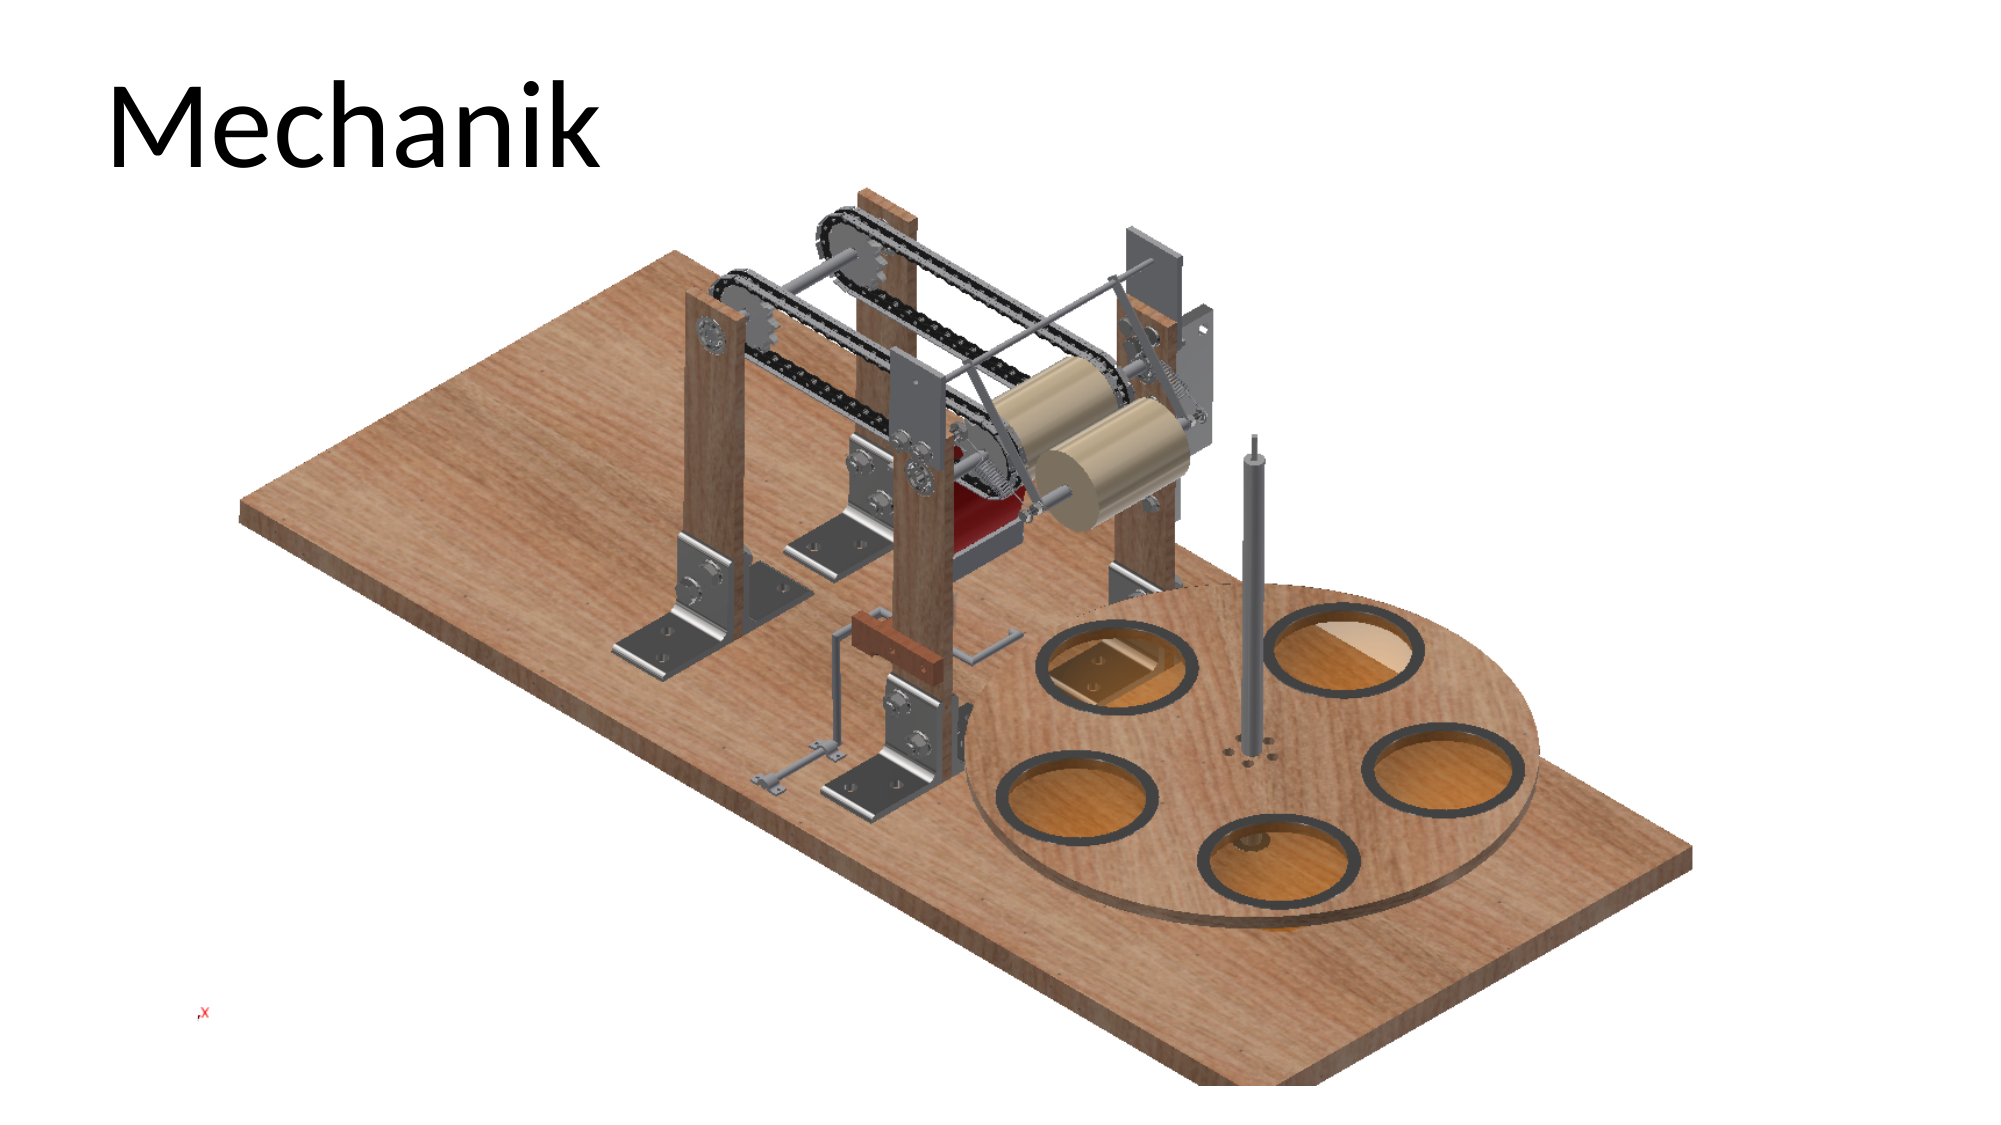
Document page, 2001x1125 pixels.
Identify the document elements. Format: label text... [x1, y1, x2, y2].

picture [197, 179, 1803, 1086]
title Mechanik [0, 39, 708, 353]
